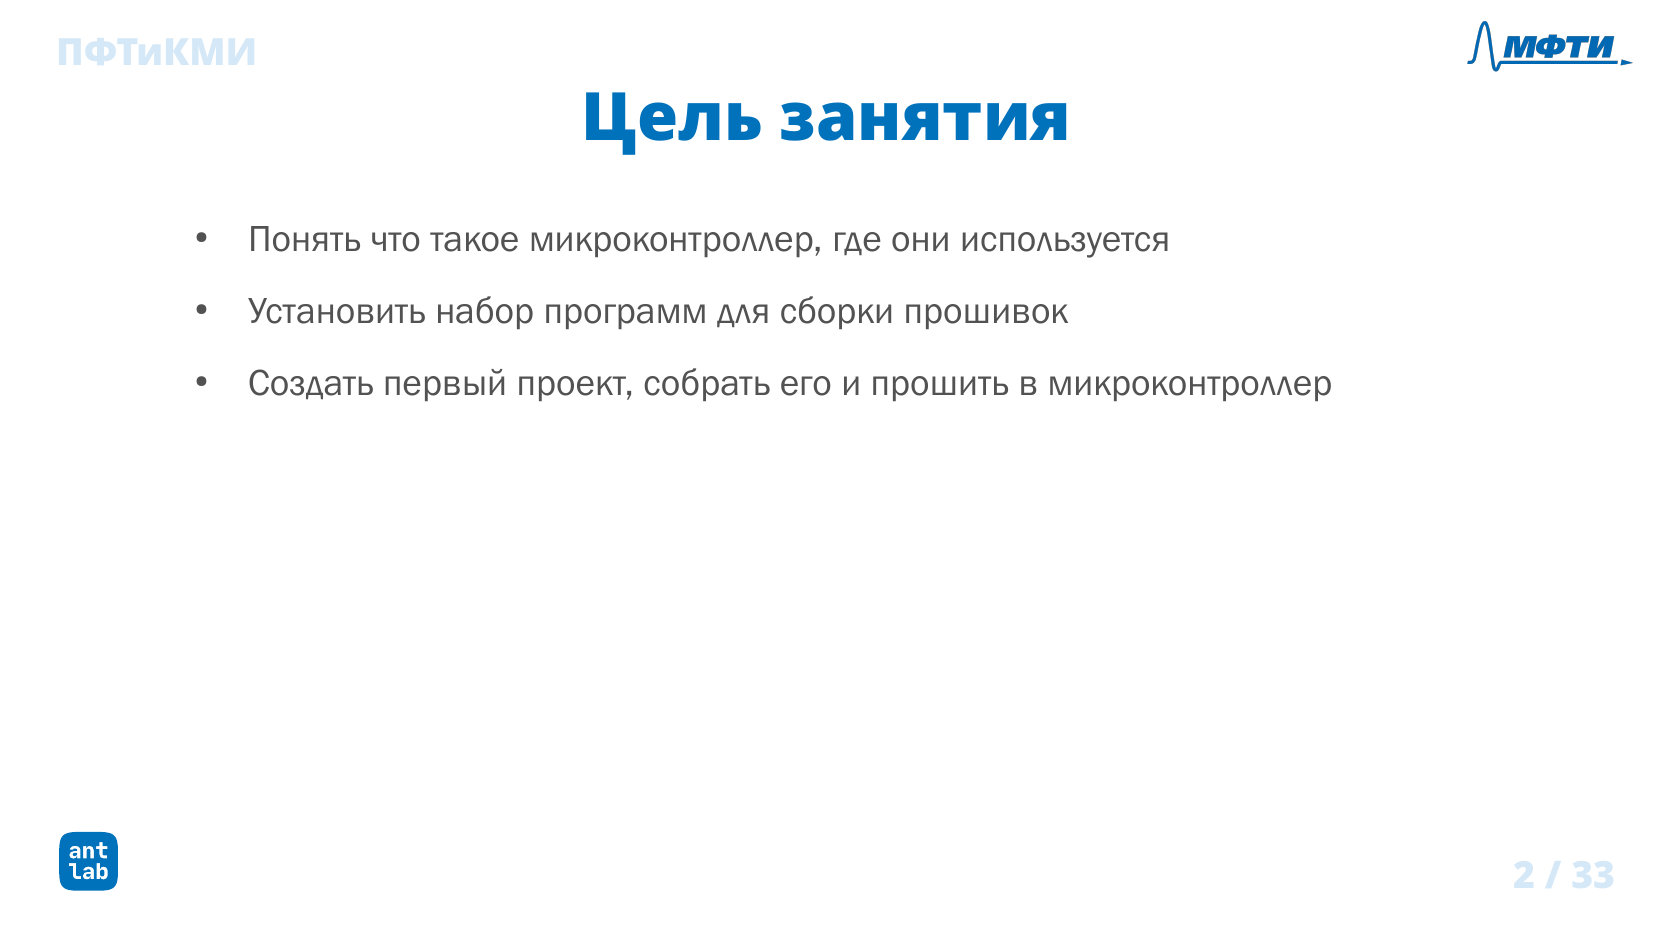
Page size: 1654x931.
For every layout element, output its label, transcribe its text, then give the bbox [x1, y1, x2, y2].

picture [1446, 0, 1654, 93]
list Понять что такое микроконтроллер, где они используется Установить набор программ для сборки прошивок Создать первый проект, собрать его и прошить в микроконтроллер [177, 217, 1571, 758]
title Цель занятия [82, 37, 1571, 193]
